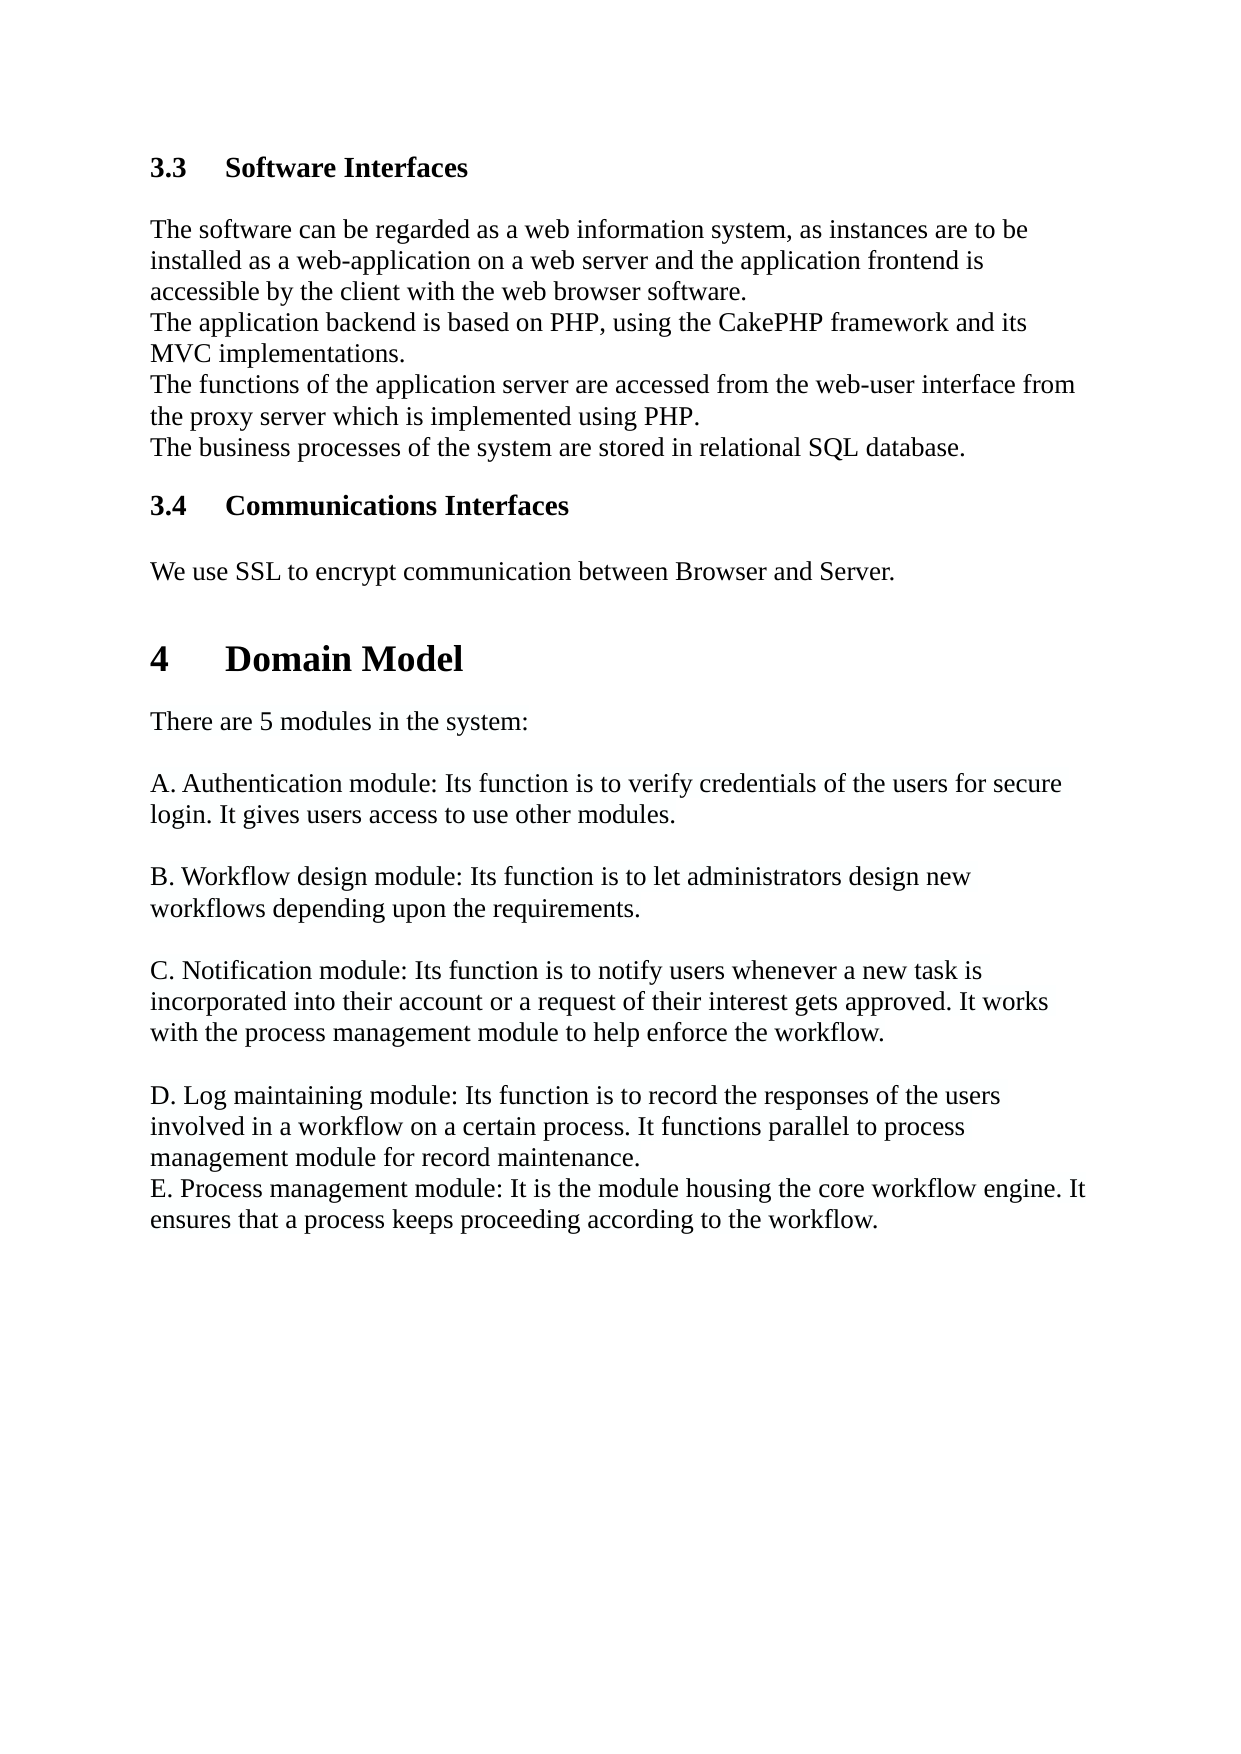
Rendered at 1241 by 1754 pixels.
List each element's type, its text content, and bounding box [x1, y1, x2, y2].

text A. Authentication module: Its function is to verify credentials of the users for secure login. It gives users access to use other modules. [150, 767, 1090, 829]
text D. Log maintaining module: Its function is to record the responses of the users involved in a workflow on a certain process. It functions parallel to process management module for record maintenance. [150, 1079, 1090, 1172]
text E. Process management module: It is the module housing the core workflow engine. It ensures that a process keeps proceeding according to the workflow. [150, 1172, 1090, 1234]
text B. Workflow design module: Its function is to let administrators design new workflows depending upon the requirements. [150, 861, 1090, 923]
text There are 5 modules in the system: [150, 704, 1090, 736]
text C. Notification module: Its function is to notify users whenever a new task is incorporated into their account or a request of their interest gets approved. It works with the process management module to help enforce the workflow. [150, 954, 1090, 1047]
subtitle 3.3 Software Interfaces [150, 150, 1090, 183]
text The functions of the application server are accessed from the web-user interface from the proxy server which is implemented using PHP. [150, 368, 1090, 431]
text The software can be regarded as a web information system, as instances are to be installed as a web-application on a web server and the application frontend is accessible by the client with the web browser software. [150, 213, 1090, 306]
text We use SSL to encrypt communication between Browser and Server. [150, 555, 1090, 586]
text The business processes of the system are stored in relational SQL database. [150, 431, 1090, 462]
text 3.4 Communications Interfaces [150, 488, 1090, 522]
text The application backend is based on PHP, using the CakePHP framework and its MVC implementations. [150, 306, 1090, 368]
subtitle 4 Domain Model [150, 636, 1090, 679]
